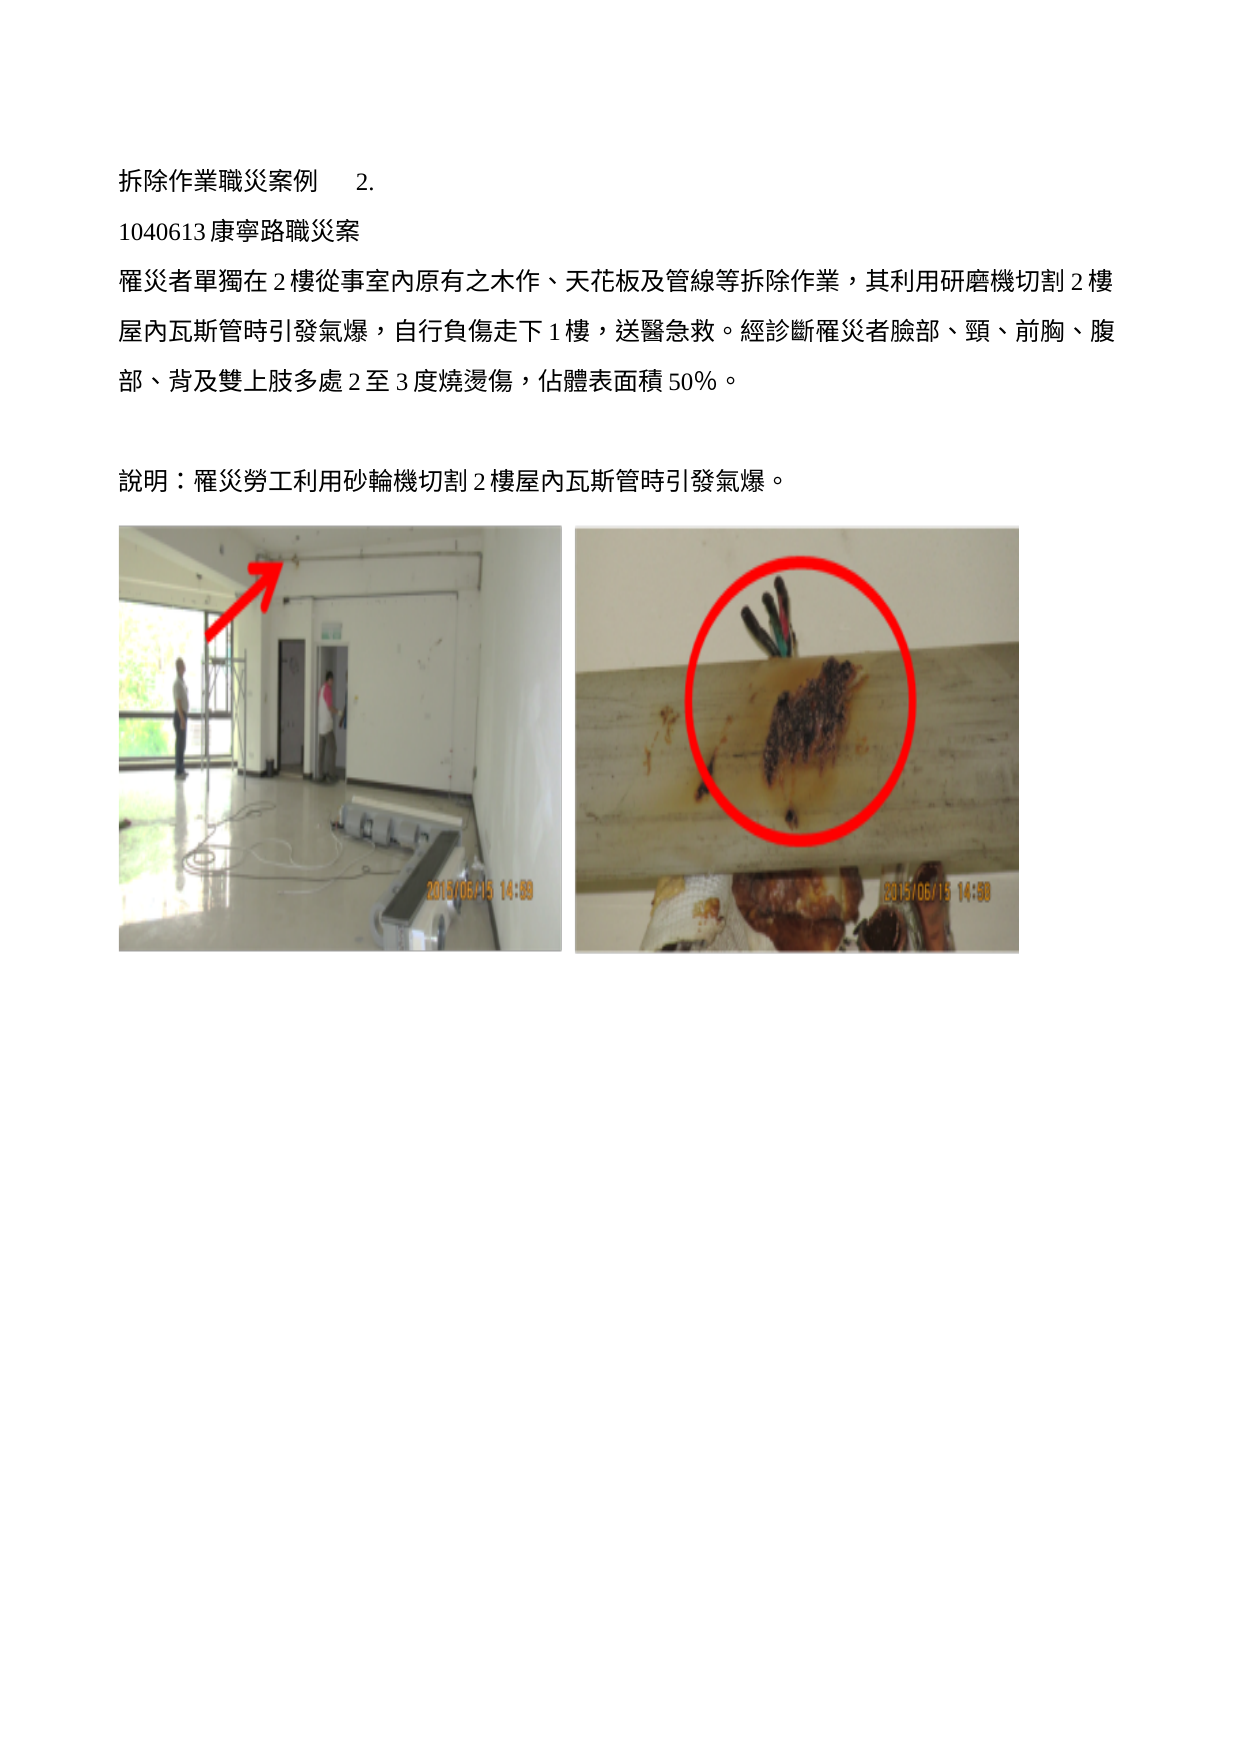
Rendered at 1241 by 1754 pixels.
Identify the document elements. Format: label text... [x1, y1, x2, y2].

text 1040613康寧路職災案 [118, 200, 1122, 250]
text 拆除作業職災案例 2. [118, 150, 1122, 200]
text 說明：罹災勞工利用砂輪機切割2樓屋內瓦斯管時引發氣爆。 [118, 450, 1122, 500]
text 罹災者單獨在2樓從事室內原有之木作、天花板及管線等拆除作業，其利用研磨機切割2樓屋內瓦斯管時引發氣爆，自行負傷走下1樓，送醫急救。經診斷罹災者臉部、頸、前胸、腹部、背及雙上肢多處2至3度燒燙傷，佔體表面積50％。 [118, 250, 1122, 400]
